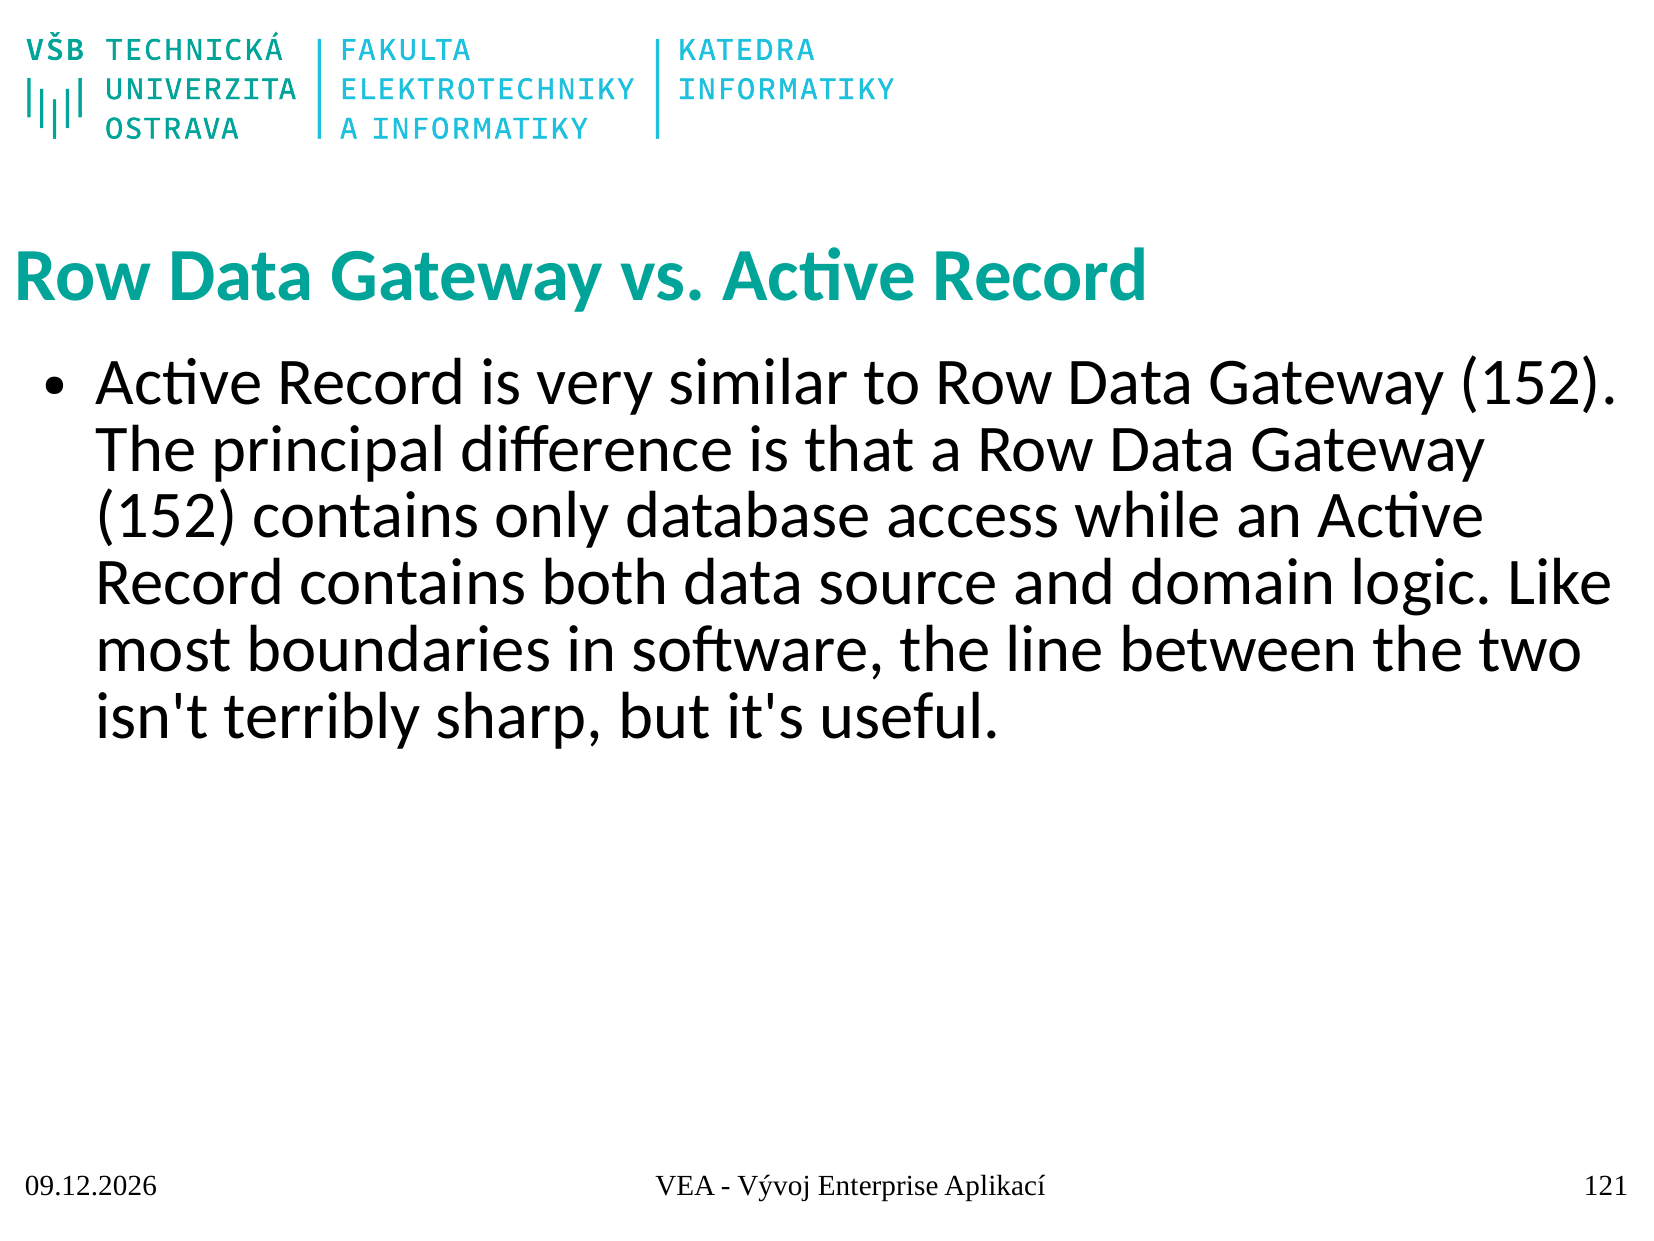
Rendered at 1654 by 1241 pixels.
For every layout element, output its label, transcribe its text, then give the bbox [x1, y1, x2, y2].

list Active Record is very similar to Row Data Gateway (152). The principal difference is that a Row Data Gateway (152) contains only database access while an Active Record contains both data source and domain logic. Like most boundaries in software, the line between the two isn't terribly sharp, but it's useful. [24, 354, 1629, 1146]
title Row Data Gateway vs. Active Record [14, 165, 1619, 319]
picture [26, 31, 894, 139]
